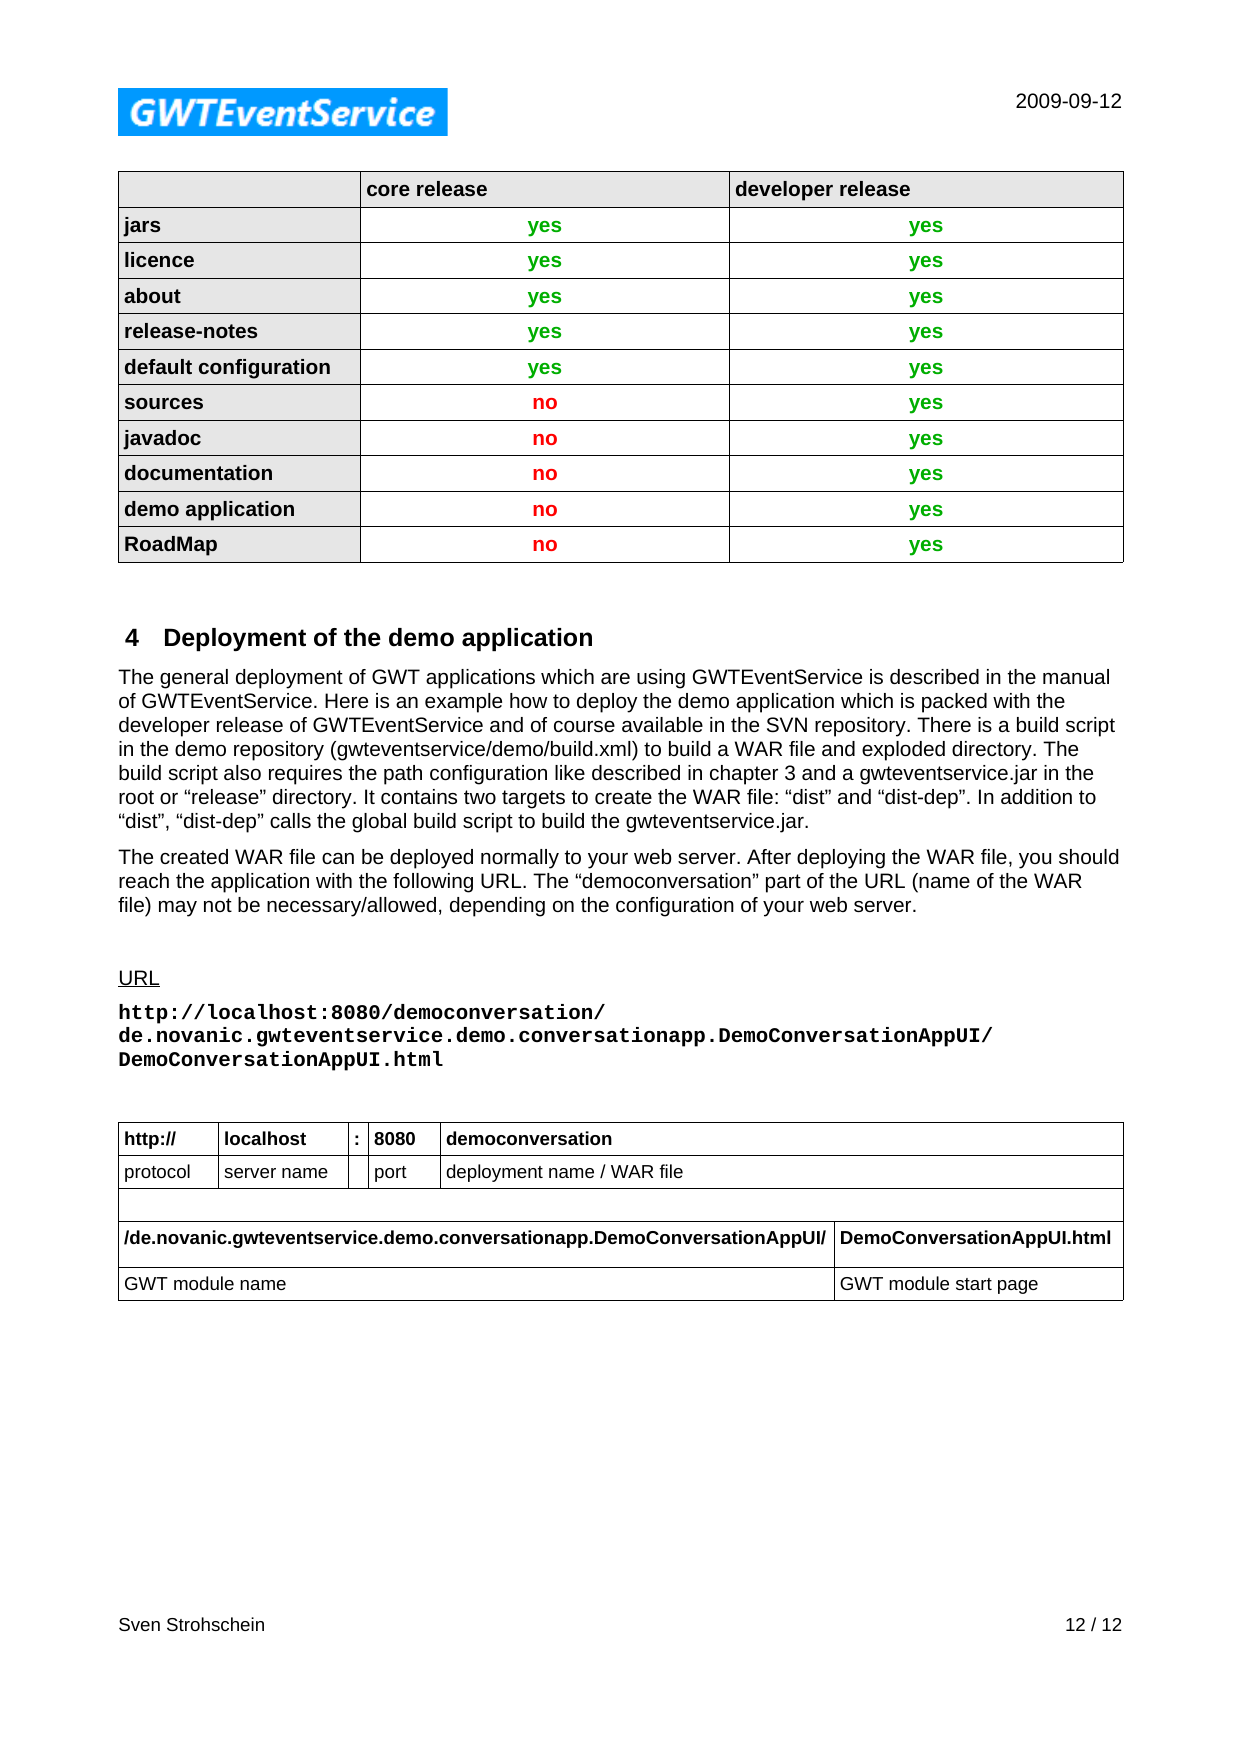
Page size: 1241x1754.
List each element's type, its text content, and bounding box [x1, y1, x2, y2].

table_cell yes [730, 208, 1123, 242]
table_header democonversation [441, 1123, 1123, 1155]
table_cell DemoConversationAppUI.html [835, 1222, 1123, 1267]
table_cell yes [361, 314, 729, 349]
table_cell yes [361, 279, 729, 313]
text The general deployment of GWT applications which are using GWTEventService is described in the manual of GWTEventService. Here is an example how to deploy the demo application which is packed with the developer release of GWTEventService and of course available in the SVN repository. There is a build script in the demo repository (gwteventservice/demo/build.xml) to build a WAR file and exploded directory. The build script also requires the path configuration like described in chapter 3 and a gwteventservice.jar in the root or “release” directory. It contains two targets to create the WAR file: “dist” and “dist-dep”. In addition to “dist”, “dist-dep” calls the global build script to build the gwteventservice.jar. [118, 665, 1122, 832]
table_cell GWT module start page [835, 1268, 1123, 1300]
table_cell licence [119, 243, 360, 278]
table_cell documentation [119, 456, 360, 491]
table_cell yes [730, 492, 1123, 526]
table_cell no [361, 456, 729, 491]
text The created WAR file can be deployed normally to your web server. After deploying the WAR file, you should reach the application with the following URL. The “democonversation” part of the URL (name of the WAR file) may not be necessary/allowed, depending on the configuration of your web server. [118, 845, 1122, 917]
table_cell /de.novanic.gwteventservice.demo.conversationapp.DemoConversationAppUI/ [119, 1222, 834, 1267]
table_cell RoadMap [119, 527, 360, 562]
table_cell no [361, 492, 729, 526]
table_cell yes [730, 243, 1123, 278]
table_cell yes [730, 527, 1123, 562]
table_cell yes [730, 314, 1123, 349]
table_cell about [119, 279, 360, 313]
table_cell yes [730, 350, 1123, 384]
table_cell yes [361, 243, 729, 278]
table_cell yes [730, 279, 1123, 313]
table_header 8080 [369, 1123, 440, 1155]
table_cell yes [361, 208, 729, 242]
table_cell release-notes [119, 314, 360, 349]
table_cell [349, 1156, 368, 1188]
table_cell port [369, 1156, 440, 1188]
table_cell [119, 1189, 1123, 1221]
table_header localhost [219, 1123, 348, 1155]
table_cell deployment name / WAR file [441, 1156, 1123, 1188]
table_cell default configuration [119, 350, 360, 384]
table_cell protocol [119, 1156, 218, 1188]
table_cell no [361, 385, 729, 420]
table_cell no [361, 527, 729, 562]
table_header : [349, 1123, 368, 1155]
table_cell yes [730, 456, 1123, 491]
subtitle Deployment of the demo application [118, 623, 1122, 652]
table_cell GWT module name [119, 1268, 834, 1300]
picture [118, 88, 448, 136]
text http://localhost:8080/democonversation/de.novanic.gwteventservice.demo.conversationapp.DemoConversationAppUI/DemoConversationAppUI.html [118, 1002, 1122, 1073]
text URL [118, 965, 1122, 989]
table_cell demo application [119, 492, 360, 526]
table_header developer release [730, 172, 1123, 207]
table_cell yes [361, 350, 729, 384]
table_cell no [361, 421, 729, 455]
table_header core release [361, 172, 729, 207]
table_header [119, 172, 360, 207]
table_cell yes [730, 385, 1123, 420]
table_cell sources [119, 385, 360, 420]
table_cell jars [119, 208, 360, 242]
table_cell server name [219, 1156, 348, 1188]
table_cell javadoc [119, 421, 360, 455]
table_header http:// [119, 1123, 218, 1155]
table_cell yes [730, 421, 1123, 455]
